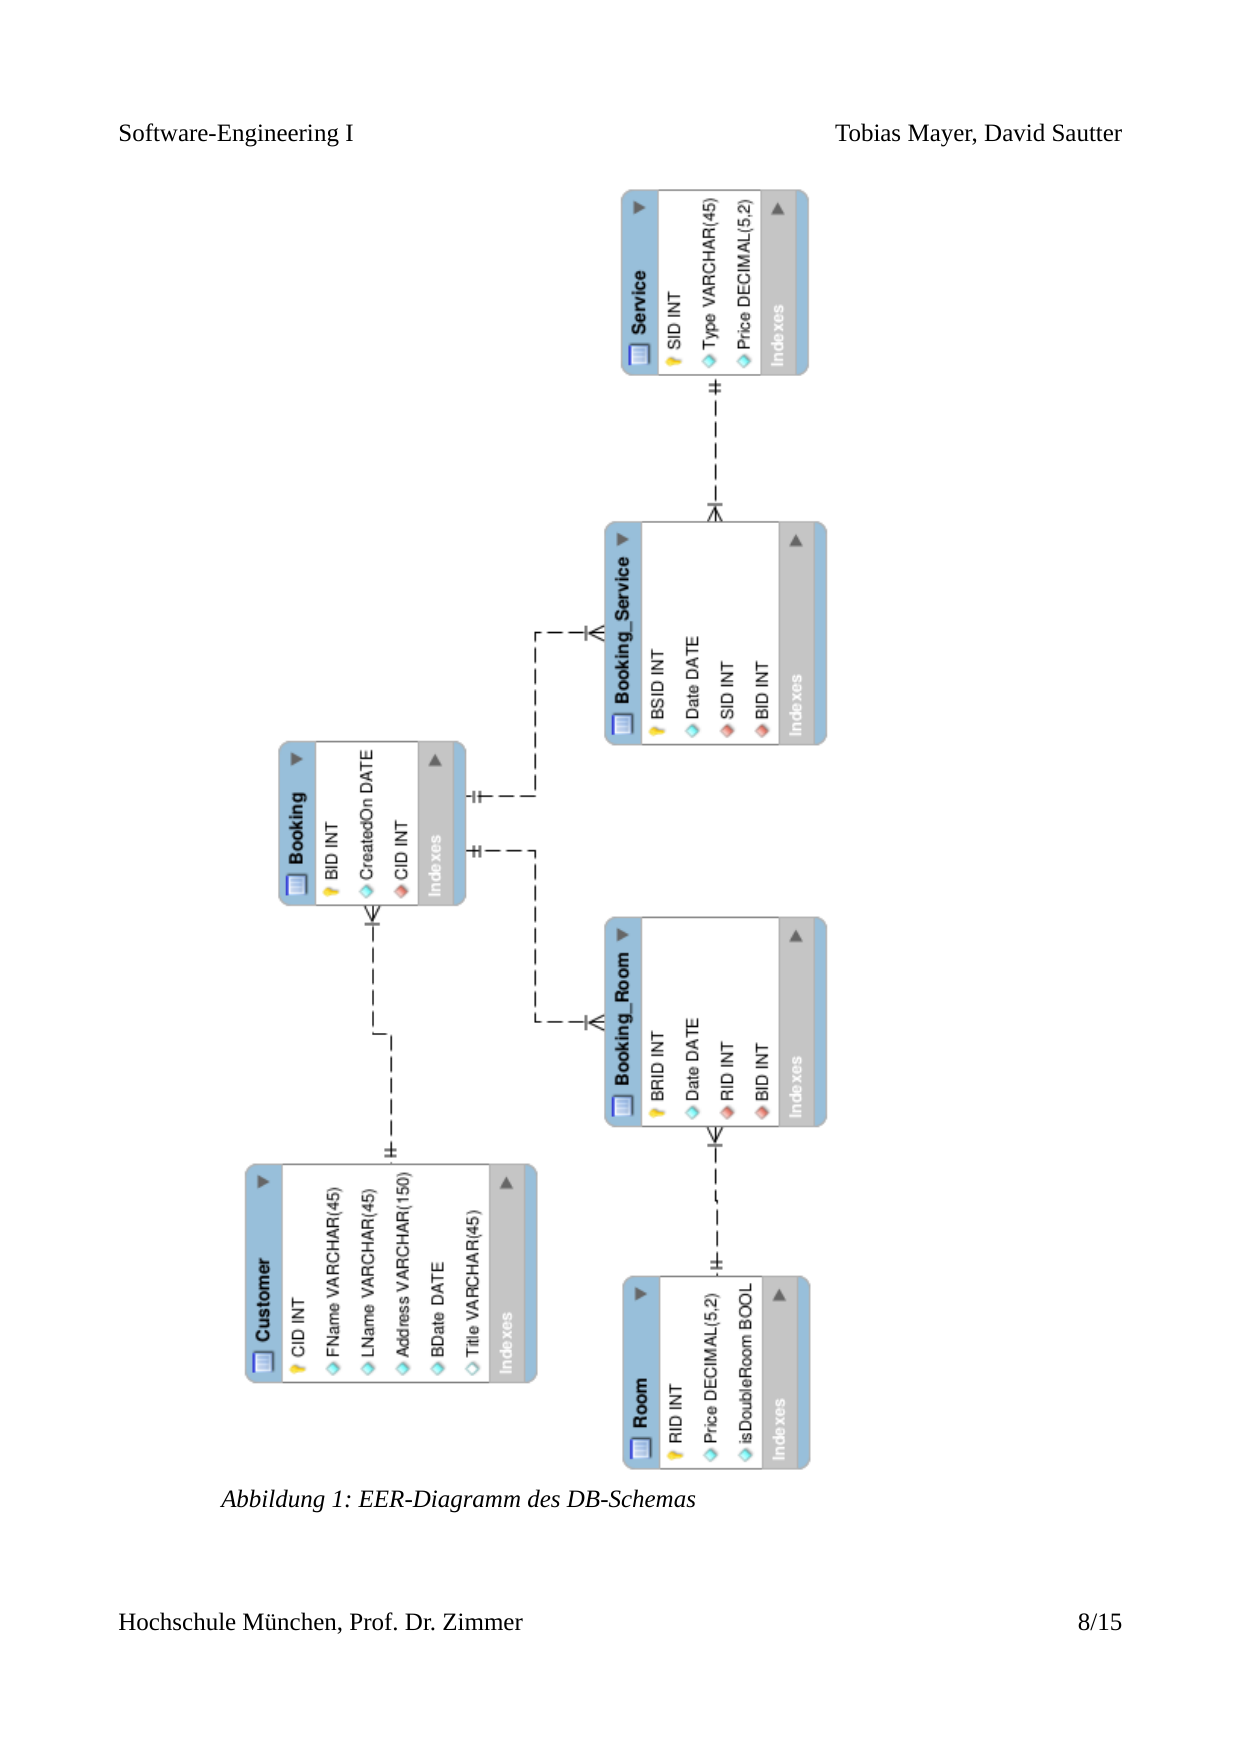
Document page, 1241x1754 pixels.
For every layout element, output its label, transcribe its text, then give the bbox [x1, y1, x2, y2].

picture [230, 176, 841, 1485]
text Abbildung 1: EER-Diagramm des DB-Schemas [221, 1485, 1019, 1513]
